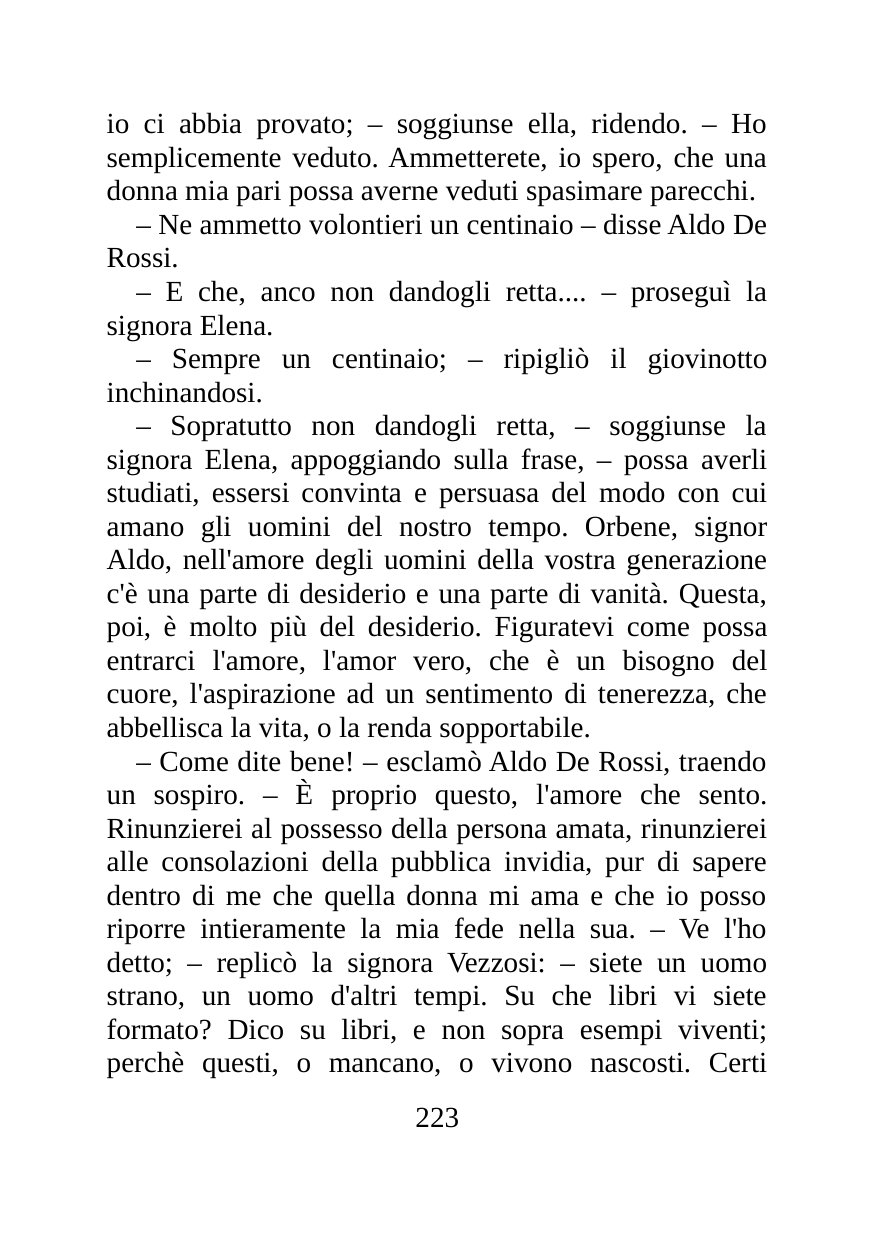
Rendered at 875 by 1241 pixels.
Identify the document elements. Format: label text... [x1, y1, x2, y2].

text ‒ Sopratutto non dandogli retta, ‒ soggiunse la signora Elena, appoggiando sulla frase, ‒ possa averli studiati, essersi convinta e persuasa del modo con cui amano gli uomini del nostro tempo. Orbene, signor Aldo, nell'amore degli uomini della vostra generazione c'è una parte di desiderio e una parte di vanità. Questa, poi, è molto più del desiderio. Figuratevi come possa entrarci l'amore, l'amor vero, che è un bisogno del cuore, l'aspirazione ad un sentimento di tenerezza, che abbellisca la vita, o la renda sopportabile. [106, 408, 768, 744]
text io ci abbia provato; ‒ soggiunse ella, ridendo. ‒ Ho semplicemente veduto. Ammetterete, io spero, che una donna mia pari possa averne veduti spasimare parecchi. [106, 106, 768, 207]
text ‒ Come dite bene! ‒ esclamò Aldo De Rossi, traendo un sospiro. ‒ È proprio questo, l'amore che sento. Rinunzierei al possesso della persona amata, rinunzierei alle consolazioni della pubblica invidia, pur di sapere dentro di me che quella donna mi ama e che io posso riporre intieramente la mia fede nella sua. ‒ Ve l'ho detto; ‒ replicò la signora Vezzosi: ‒ siete un uomo strano, un uomo d'altri tempi. Su che libri vi siete formato? Dico su libri, e non sopra esempi viventi; perchè questi, o mancano, o vivono nascosti. Certi [106, 744, 768, 1079]
text ‒ Ne ammetto volontieri un centinaio ‒ disse Aldo De Rossi. [106, 207, 768, 274]
text ‒ E che, anco non dandogli retta.... ‒ proseguì la signora Elena. [106, 274, 768, 341]
text ‒ Sempre un centinaio; ‒ ripigliò il giovinotto inchinandosi. [106, 341, 768, 408]
